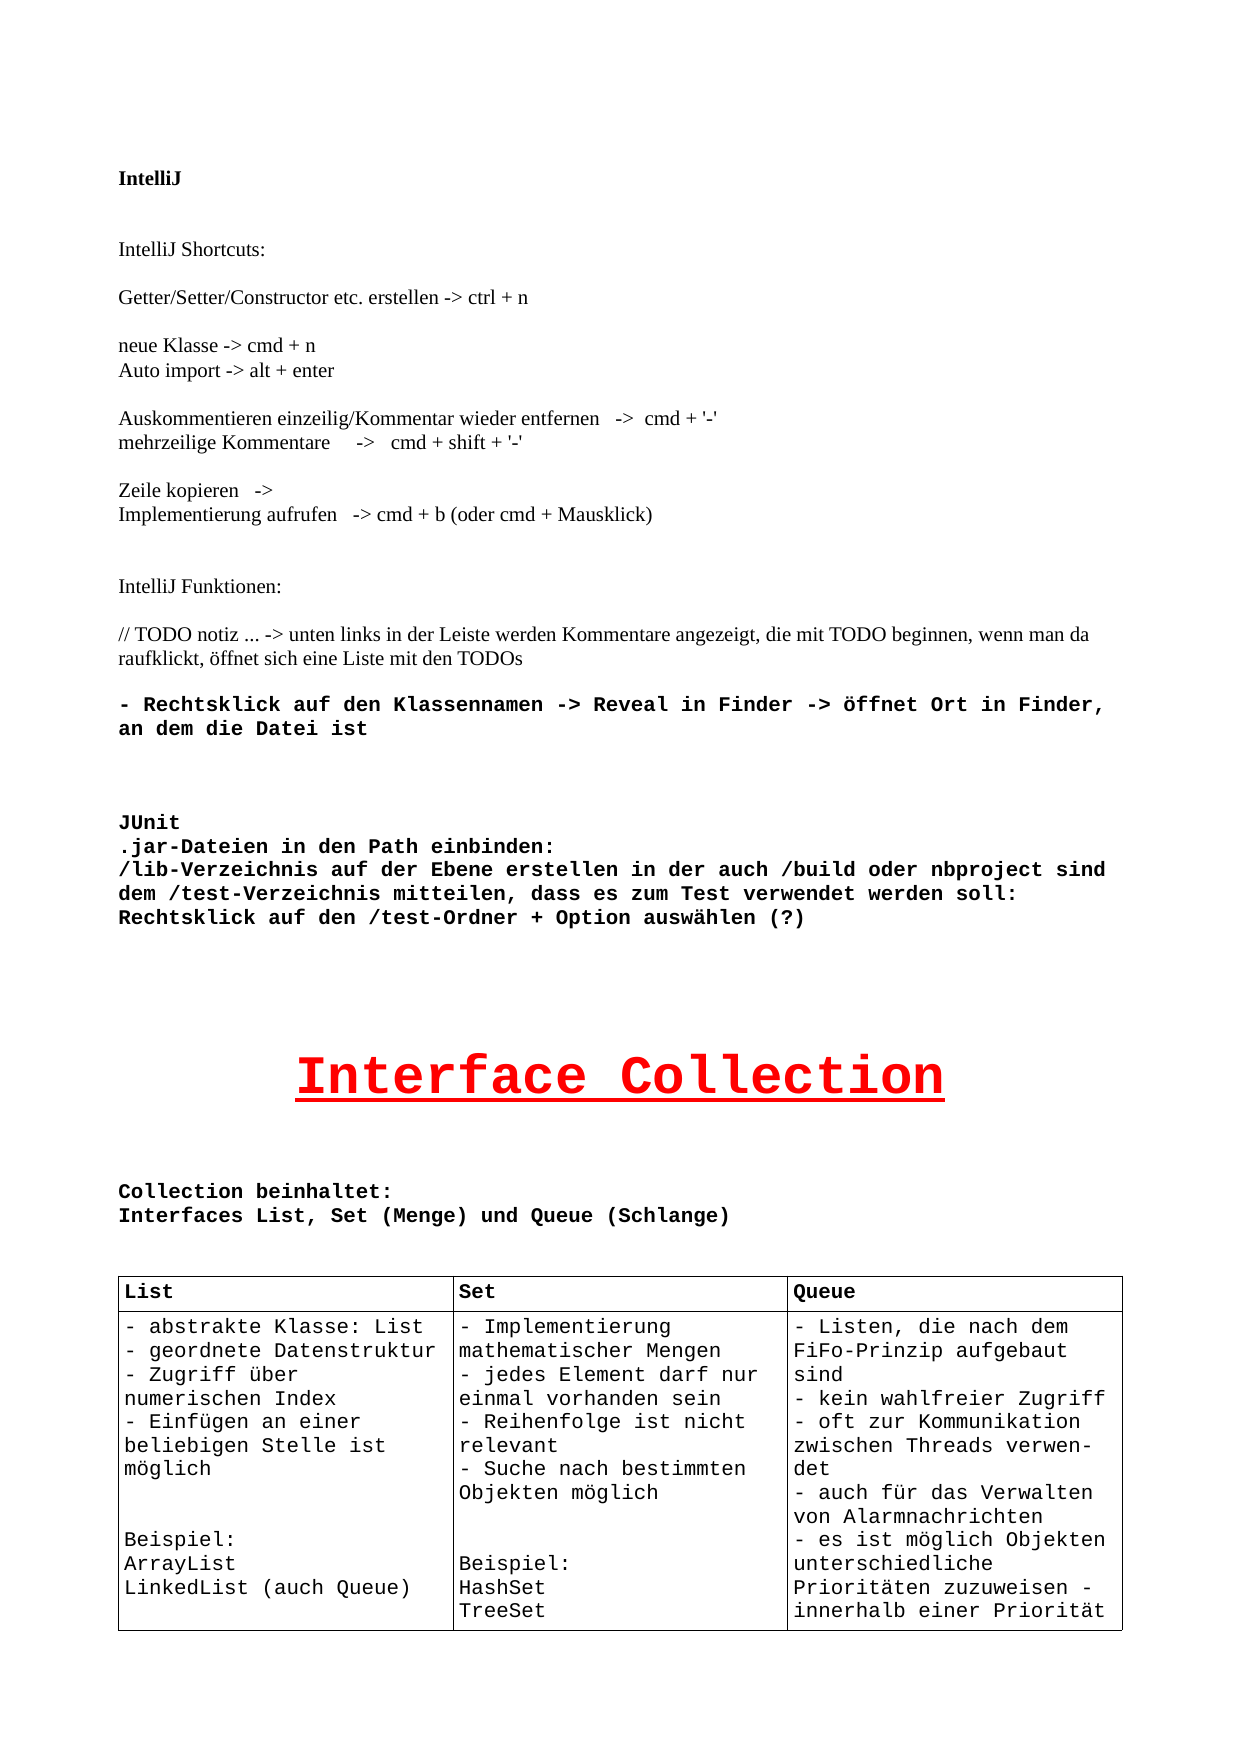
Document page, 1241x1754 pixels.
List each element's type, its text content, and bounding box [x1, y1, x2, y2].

text mehrzeilige Kommentare -> cmd + shift + '-' [118, 430, 1122, 454]
table_header Queue [788, 1277, 1122, 1311]
text Auskommentieren einzeilig/Kommentar wieder entfernen -> cmd + '-' [118, 406, 1122, 430]
table_header Set [454, 1277, 787, 1311]
text IntelliJ [118, 165, 1122, 189]
text Auto import -> alt + enter [118, 357, 1122, 382]
table_cell - Implementierung mathematischer Mengen - jedes Element darf nur einmal vorhanden sein - Reihenfolge ist nicht relevant - Suche nach bestimmten Objekten möglich Beispiel: HashSet TreeSet [454, 1312, 787, 1630]
text Collection beinhaltet: [118, 1181, 1122, 1204]
text Zeile kopieren -> [118, 478, 1122, 502]
text JUnit [118, 812, 1122, 836]
text Interfaces List, Set (Menge) und Queue (Schlange) [118, 1204, 1122, 1228]
table_header List [119, 1277, 453, 1311]
text Implementierung aufrufen -> cmd + b (oder cmd + Mausklick) [118, 502, 1122, 526]
table_cell - abstrakte Klasse: List - geordnete Datenstruktur - Zugriff über numerischen Index - Einfügen an einer beliebigen Stelle ist möglich Beispiel: ArrayList LinkedList (auch Queue) [119, 1312, 453, 1630]
table_cell - Listen, die nach dem FiFo-Prinzip aufgebaut sind - kein wahlfreier Zugriff - oft zur Kommunikation zwischen Threads verwen-det - auch für das Verwalten von Alarmnachrichten - es ist möglich Objekten unterschiedliche Prioritäten zuzuweisen - innerhalb einer Priorität [788, 1312, 1122, 1630]
text Interface Collection [118, 1049, 1122, 1110]
text IntelliJ Shortcuts: [118, 237, 1122, 261]
text neue Klasse -> cmd + n [118, 333, 1122, 357]
text .jar-Dateien in den Path einbinden: [118, 836, 1122, 859]
text IntelliJ Funktionen: [118, 574, 1122, 598]
text Getter/Setter/Constructor etc. erstellen -> ctrl + n [118, 285, 1122, 309]
text /lib-Verzeichnis auf der Ebene erstellen in der auch /build oder nbproject sind [118, 859, 1122, 883]
text // TODO notiz ... -> unten links in der Leiste werden Kommentare angezeigt, die mit TODO beginnen, wenn man da raufklickt, öffnet sich eine Liste mit den TODOs [118, 622, 1122, 670]
text - Rechtsklick auf den Klassennamen -> Reveal in Finder -> öffnet Ort in Finder, an dem die Datei ist [118, 694, 1122, 741]
text dem /test-Verzeichnis mitteilen, dass es zum Test verwendet werden soll: [118, 883, 1122, 907]
text Rechtsklick auf den /test-Ordner + Option auswählen (?) [118, 907, 1122, 930]
